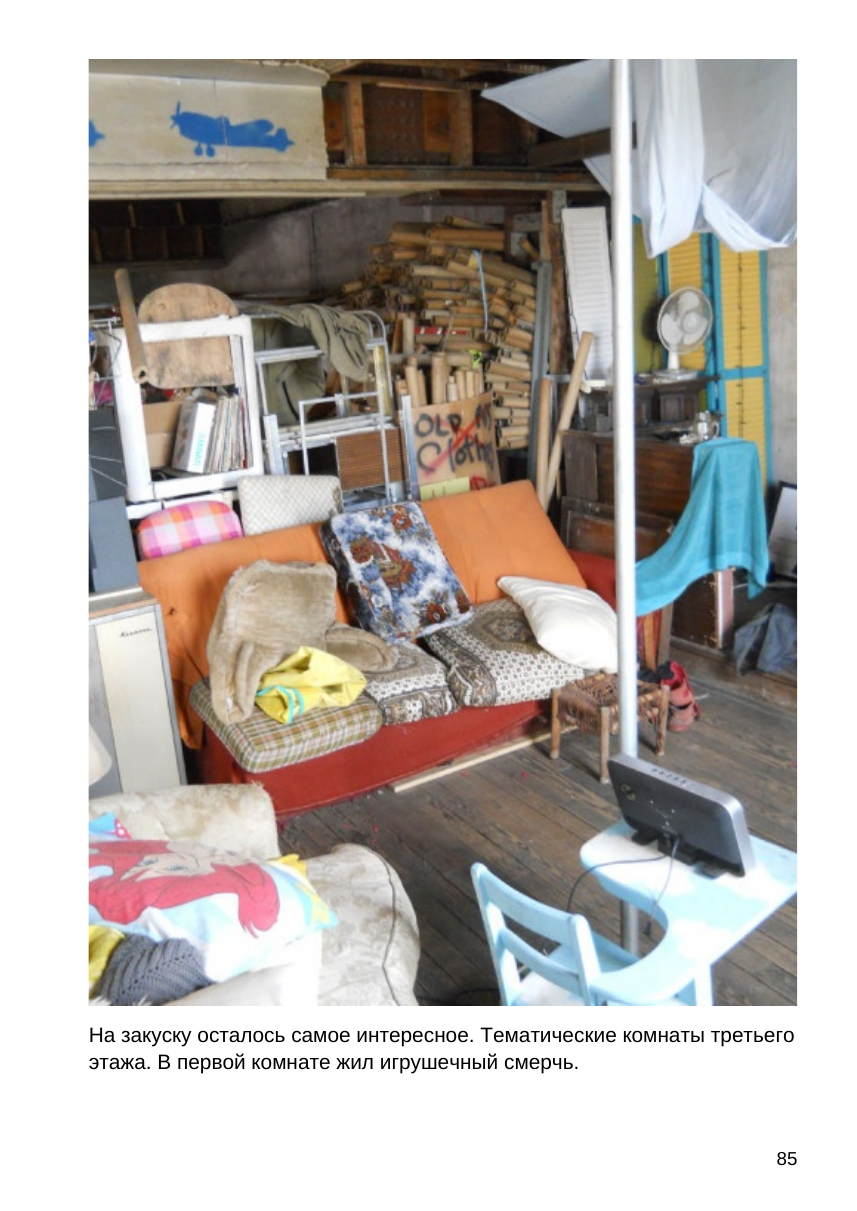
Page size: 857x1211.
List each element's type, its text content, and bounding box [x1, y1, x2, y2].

picture [88, 59, 798, 1006]
text На закуску осталось самое интересное. Тематические комнаты третьего этажа. В первой комнате жил игрушечный смерчь. [88, 1023, 797, 1074]
